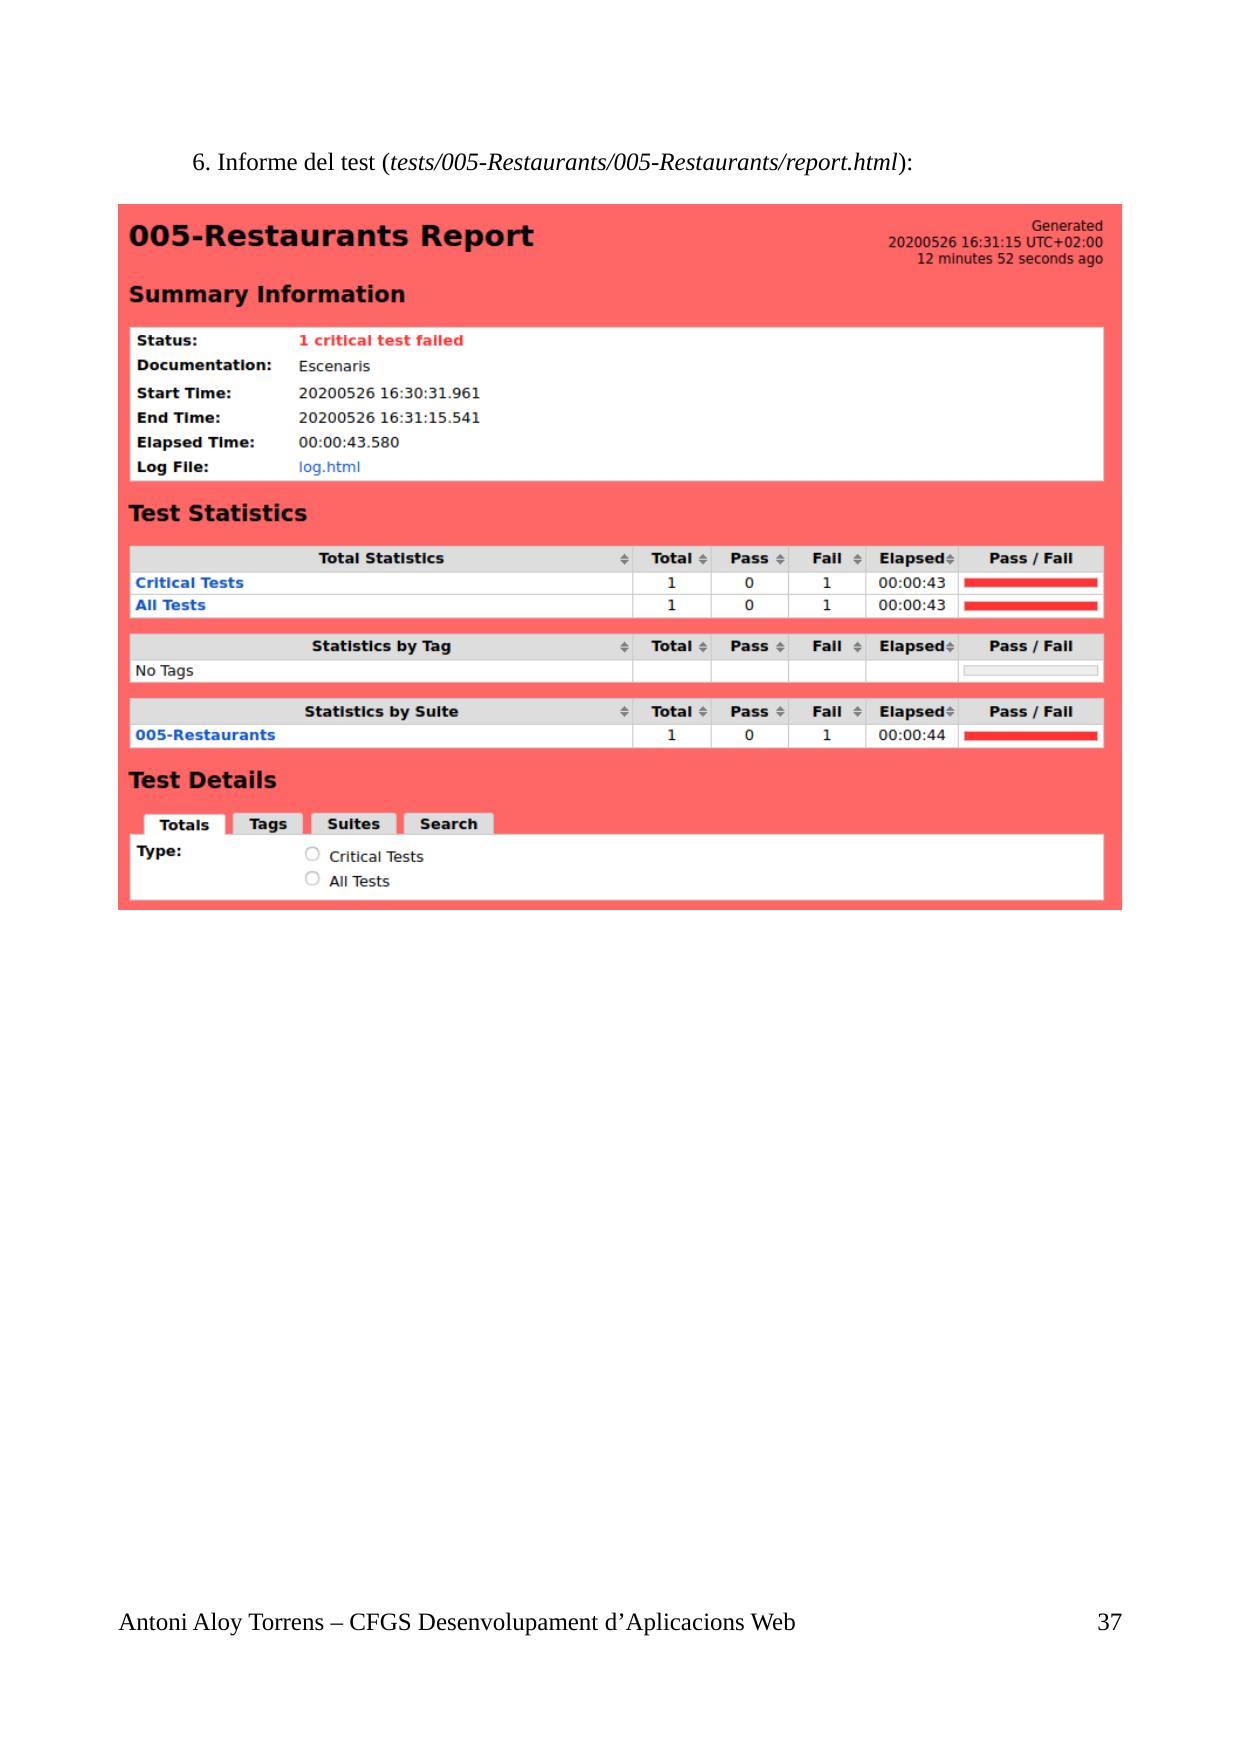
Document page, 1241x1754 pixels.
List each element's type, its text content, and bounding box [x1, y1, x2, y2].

picture [118, 204, 1123, 910]
text 6. Informe del test (tests/005-Restaurants/005-Restaurants/report.html): [118, 147, 1122, 176]
